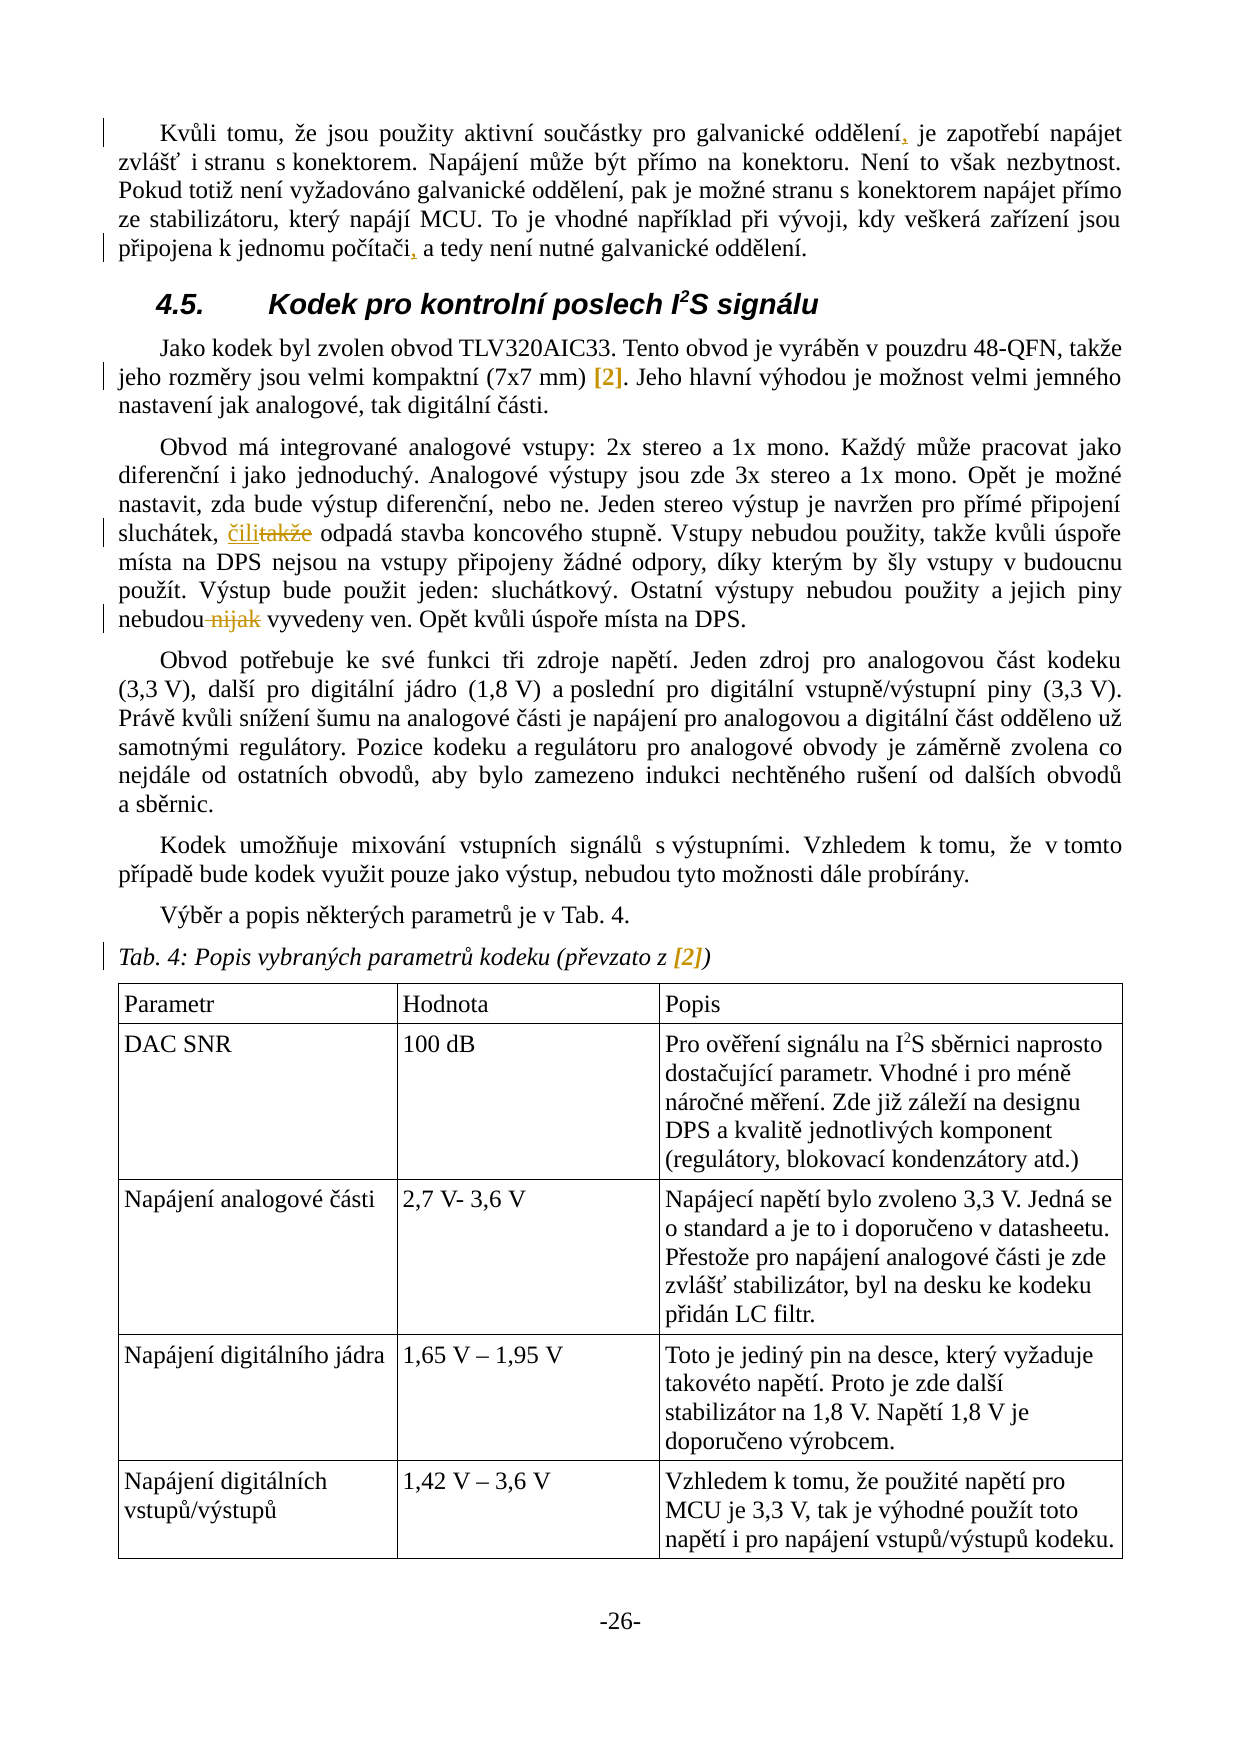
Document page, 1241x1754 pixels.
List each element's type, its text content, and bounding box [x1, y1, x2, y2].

table_header Popis [660, 984, 1122, 1023]
text Tab. 4: Popis vybraných parametrů kodeku (převzato z [2]) [118, 942, 1122, 970]
table_cell Napájecí napětí bylo zvoleno 3,3 V. Jedná se o standard a je to i doporučeno v datasheetu. Přestože pro napájení analogové části je zde zvlášť stabilizátor, byl na desku ke kodeku přidán LC filtr. [660, 1180, 1122, 1334]
text Obvod má integrované analogové vstupy: 2x stereo a 1x mono. Každý může pracovat jako diferenční i jako jednoduchý. Analogové výstupy jsou zde 3x stereo a 1x mono. Opět je možné nastavit, zda bude výstup diferenční, nebo ne. Jeden stereo výstup je navržen pro přímé připojení sluchátek, čili odpadá stavba koncového stupně. Vstupy nebudou použity, takže kvůli úspoře místa na DPS nejsou na vstupy připojeny žádné odpory, díky kterým by šly vstupy v budoucnu použít. Výstup bude použit jeden: sluchátkový. Ostatní výstupy nebudou použity a jejich piny nebudou vyvedeny ven. Opět kvůli úspoře místa na DPS. [118, 432, 1122, 633]
text Kvůli tomu, že jsou použity aktivní součástky pro galvanické oddělení, je zapotřebí napájet zvlášť i stranu s konektorem. Napájení může být přímo na konektoru. Není to však nezbytnost. Pokud totiž není vyžadováno galvanické oddělení, pak je možné stranu s konektorem napájet přímo ze stabilizátoru, který napájí MCU. To je vhodné například při vývoji, kdy veškerá zařízení jsou připojena k jednomu počítači, a tedy není nutné galvanické oddělení. [118, 118, 1122, 262]
table_cell Napájení analogové části [119, 1180, 397, 1334]
table_cell 100 dB [398, 1024, 659, 1178]
table_cell Pro ověření signálu na I2S sběrnici naprosto dostačující parametr. Vhodné i pro méně náročné měření. Zde již záleží na designu DPS a kvalitě jednotlivých komponent (regulátory, blokovací kondenzátory atd.) [660, 1024, 1122, 1178]
table_cell 1,65 V – 1,95 V [398, 1335, 659, 1460]
text Výběr a popis některých parametrů je v Tab. 4. [118, 900, 1122, 929]
table_cell Napájení digitálního jádra [119, 1335, 397, 1460]
table_cell 2,7 V- 3,6 V [398, 1180, 659, 1334]
table_cell 1,42 V – 3,6 V [398, 1461, 659, 1558]
text Kodek umožňuje mixování vstupních signálů s výstupními. Vzhledem k tomu, že v tomto případě bude kodek využit pouze jako výstup, nebudou tyto možnosti dále probírány. [118, 830, 1122, 888]
text Obvod potřebuje ke své funkci tři zdroje napětí. Jeden zdroj pro analogovou část kodeku (3,3 V), další pro digitální jádro (1,8 V) a poslední pro digitální vstupně/výstupní piny (3,3 V). Právě kvůli snížení šumu na analogové části je napájení pro analogovou a digitální část odděleno už samotnými regulátory. Pozice kodeku a regulátoru pro analogové obvody je záměrně zvolena co nejdále od ostatních obvodů, aby bylo zamezeno indukci nechtěného rušení od dalších obvodů a sběrnic. [118, 645, 1122, 818]
table_header Parametr [119, 984, 397, 1023]
table_cell DAC SNR [119, 1024, 397, 1178]
subtitle Kodek pro kontrolní poslech I2S signálu [148, 287, 1122, 320]
table_cell Toto je jediný pin na desce, který vyžaduje takovéto napětí. Proto je zde další stabilizátor na 1,8 V. Napětí 1,8 V je doporučeno výrobcem. [660, 1335, 1122, 1460]
table_header Hodnota [398, 984, 659, 1023]
text Jako kodek byl zvolen obvod TLV320AIC33. Tento obvod je vyráběn v pouzdru 48-QFN, takže jeho rozměry jsou velmi kompaktní (7x7 mm) [2]. Jeho hlavní výhodou je možnost velmi jemného nastavení jak analogové, tak digitální části. [118, 333, 1122, 419]
table_cell Vzhledem k tomu, že použité napětí pro MCU je 3,3 V, tak je výhodné použít toto napětí i pro napájení vstupů/výstupů kodeku. [660, 1461, 1122, 1558]
table_cell Napájení digitálních vstupů/výstupů [119, 1461, 397, 1558]
